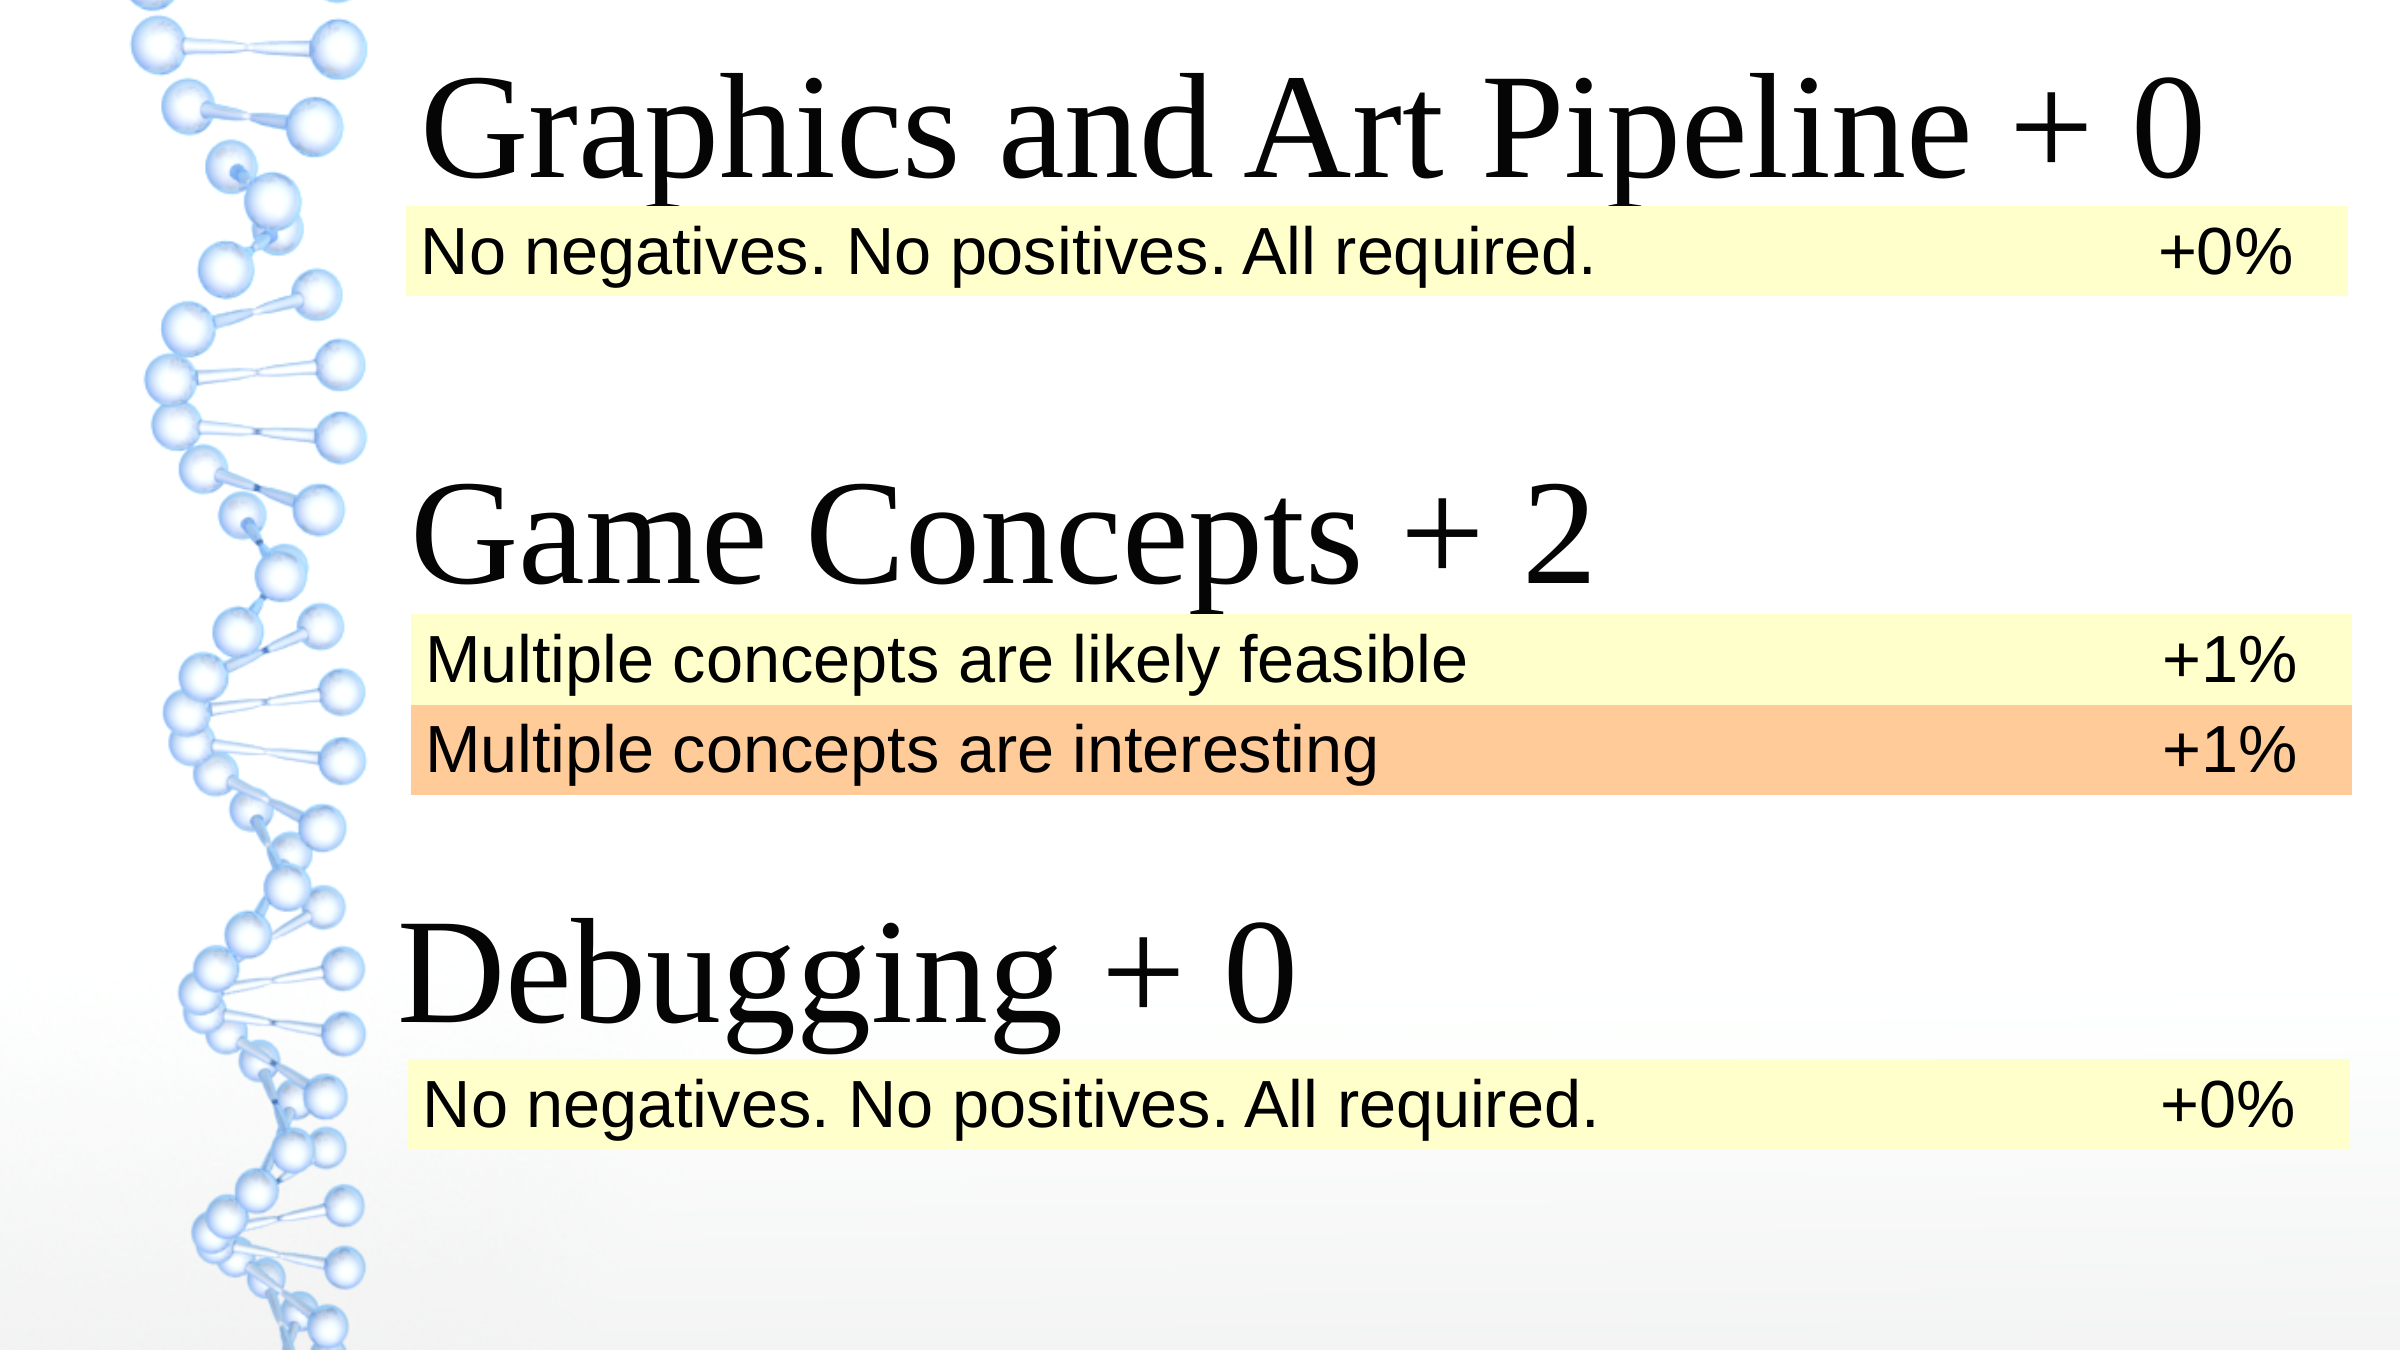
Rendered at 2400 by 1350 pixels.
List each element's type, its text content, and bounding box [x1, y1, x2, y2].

table_header No negatives. No positives. All required. [406, 206, 2103, 296]
title Graphics and Art Pipeline + 0 [420, 14, 2400, 241]
table_header +1% [2108, 614, 2352, 705]
text_box Debugging + 0 [397, 840, 1861, 1105]
table_cell +1% [2108, 705, 2352, 795]
table_header No negatives. No positives. All required. [408, 1059, 2105, 1149]
table_header +0% [2103, 206, 2348, 296]
table_header Multiple concepts are likely feasible [411, 614, 2108, 705]
picture [0, 0, 2400, 1350]
table_cell Multiple concepts are interesting [411, 705, 2108, 795]
title Game Concepts + 2 [410, 420, 2300, 646]
table_header +0% [2105, 1059, 2350, 1149]
